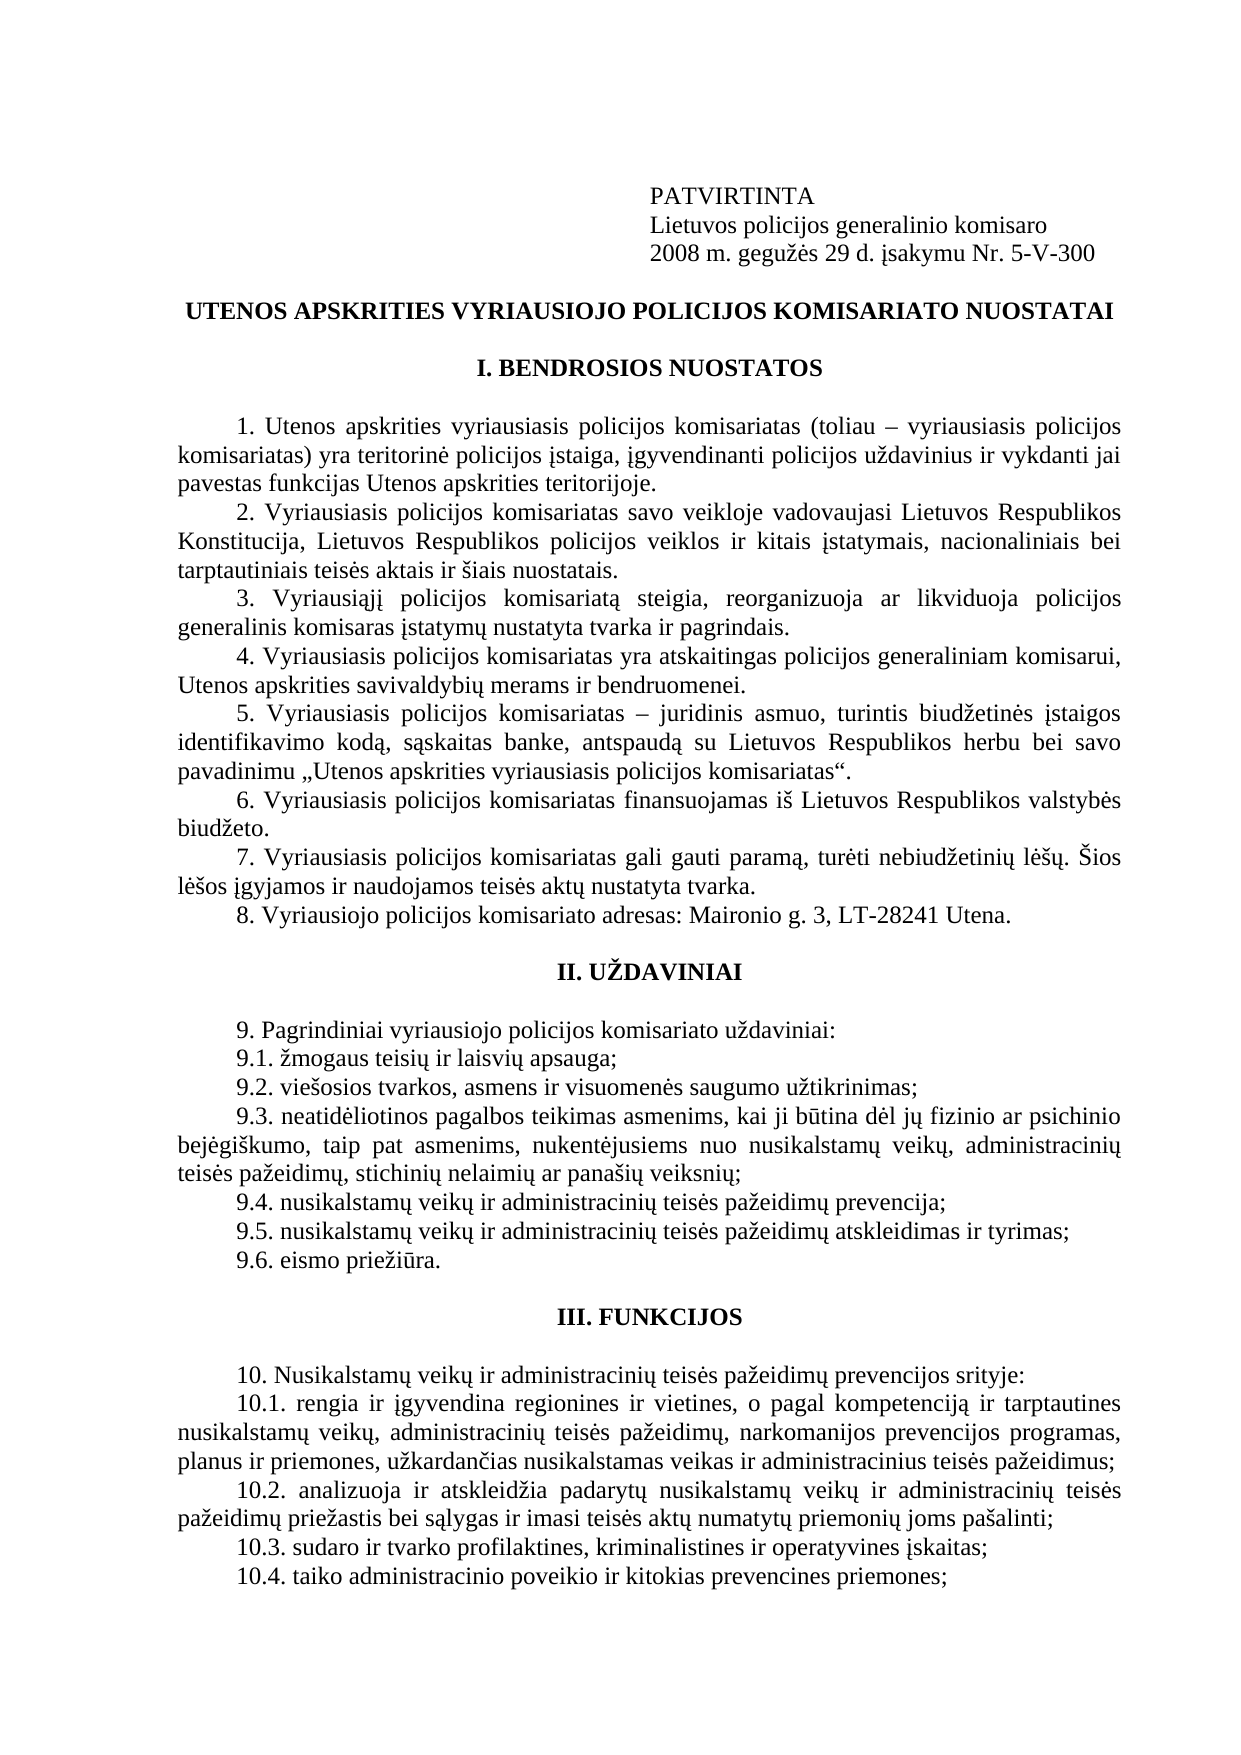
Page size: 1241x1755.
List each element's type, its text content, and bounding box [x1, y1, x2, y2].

text 10.4. taiko administracinio poveikio ir kitokias prevencines priemones; [177, 1561, 1122, 1590]
text II. UŽDAVINIAI [177, 957, 1122, 986]
text III. FUNKCIJOS [177, 1302, 1122, 1331]
text 10. Nusikalstamų veikų ir administracinių teisės pažeidimų prevencijos srityje: [177, 1360, 1122, 1388]
text 10.2. analizuoja ir atskleidžia padarytų nusikalstamų veikų ir administracinių teisės pažeidimų priežastis bei sąlygas ir imasi teisės aktų numatytų priemonių joms pašalinti; [177, 1475, 1122, 1532]
text 9.2. viešosios tvarkos, asmens ir visuomenės saugumo užtikrinimas; [177, 1072, 1122, 1101]
text 9.5. nusikalstamų veikų ir administracinių teisės pažeidimų atskleidimas ir tyrimas; [177, 1216, 1122, 1245]
text PATVIRTINTA [649, 181, 1122, 210]
text 4. Vyriausiasis policijos komisariatas yra atskaitingas policijos generaliniam komisarui, Utenos apskrities savivaldybių merams ir bendruomenei. [177, 641, 1122, 698]
text 10.3. sudaro ir tvarko profilaktines, kriminalistines ir operatyvines įskaitas; [177, 1532, 1122, 1561]
text 9.6. eismo priežiūra. [177, 1245, 1122, 1273]
text 8. Vyriausiojo policijos komisariato adresas: Maironio g. 3, LT-28241 Utena. [177, 900, 1122, 928]
text 1. Utenos apskrities vyriausiasis policijos komisariatas (toliau – vyriausiasis policijos komisariatas) yra teritorinė policijos įstaiga, įgyvendinanti policijos uždavinius ir vykdanti jai pavestas funkcijas Utenos apskrities teritorijoje. [177, 411, 1122, 497]
text 5. Vyriausiasis policijos komisariatas – juridinis asmuo, turintis biudžetinės įstaigos identifikavimo kodą, sąskaitas banke, antspaudą su Lietuvos Respublikos herbu bei savo pavadinimu „Utenos apskrities vyriausiasis policijos komisariatas“. [177, 698, 1122, 785]
text 2. Vyriausiasis policijos komisariatas savo veikloje vadovaujasi Lietuvos Respublikos Konstitucija, Lietuvos Respublikos policijos veiklos ir kitais įstatymais, nacionaliniais bei tarptautiniais teisės aktais ir šiais nuostatais. [177, 497, 1122, 583]
text 3. Vyriausiąjį policijos komisariatą steigia, reorganizuoja ar likviduoja policijos generalinis komisaras įstatymų nustatyta tvarka ir pagrindais. [177, 583, 1122, 641]
text I. BENDROSIOS NUOSTATOS [177, 353, 1122, 382]
text Lietuvos policijos generalinio komisaro [649, 210, 1122, 238]
text 9.3. neatidėliotinos pagalbos teikimas asmenims, kai ji būtina dėl jų fizinio ar psichinio bejėgiškumo, taip pat asmenims, nukentėjusiems nuo nusikalstamų veikų, administracinių teisės pažeidimų, stichinių nelaimių ar panašių veiksnių; [177, 1101, 1122, 1187]
text 2008 m. gegužės 29 d. įsakymu Nr. 5-V-300 [649, 238, 1122, 267]
text UTENOS APSKRITIES VYRIAUSIOJO POLICIJOS KOMISARIATO NUOSTATAI [177, 296, 1122, 325]
text 7. Vyriausiasis policijos komisariatas gali gauti paramą, turėti nebiudžetinių lėšų. Šios lėšos įgyjamos ir naudojamos teisės aktų nustatyta tvarka. [177, 842, 1122, 900]
text 9.4. nusikalstamų veikų ir administracinių teisės pažeidimų prevencija; [177, 1187, 1122, 1216]
text 9. Pagrindiniai vyriausiojo policijos komisariato uždaviniai: [177, 1015, 1122, 1043]
text 9.1. žmogaus teisių ir laisvių apsauga; [177, 1043, 1122, 1072]
text 10.1. rengia ir įgyvendina regionines ir vietines, o pagal kompetenciją ir tarptautines nusikalstamų veikų, administracinių teisės pažeidimų, narkomanijos prevencijos programas, planus ir priemones, užkardančias nusikalstamas veikas ir administracinius teisės pažeidimus; [177, 1388, 1122, 1475]
text 6. Vyriausiasis policijos komisariatas finansuojamas iš Lietuvos Respublikos valstybės biudžeto. [177, 785, 1122, 842]
